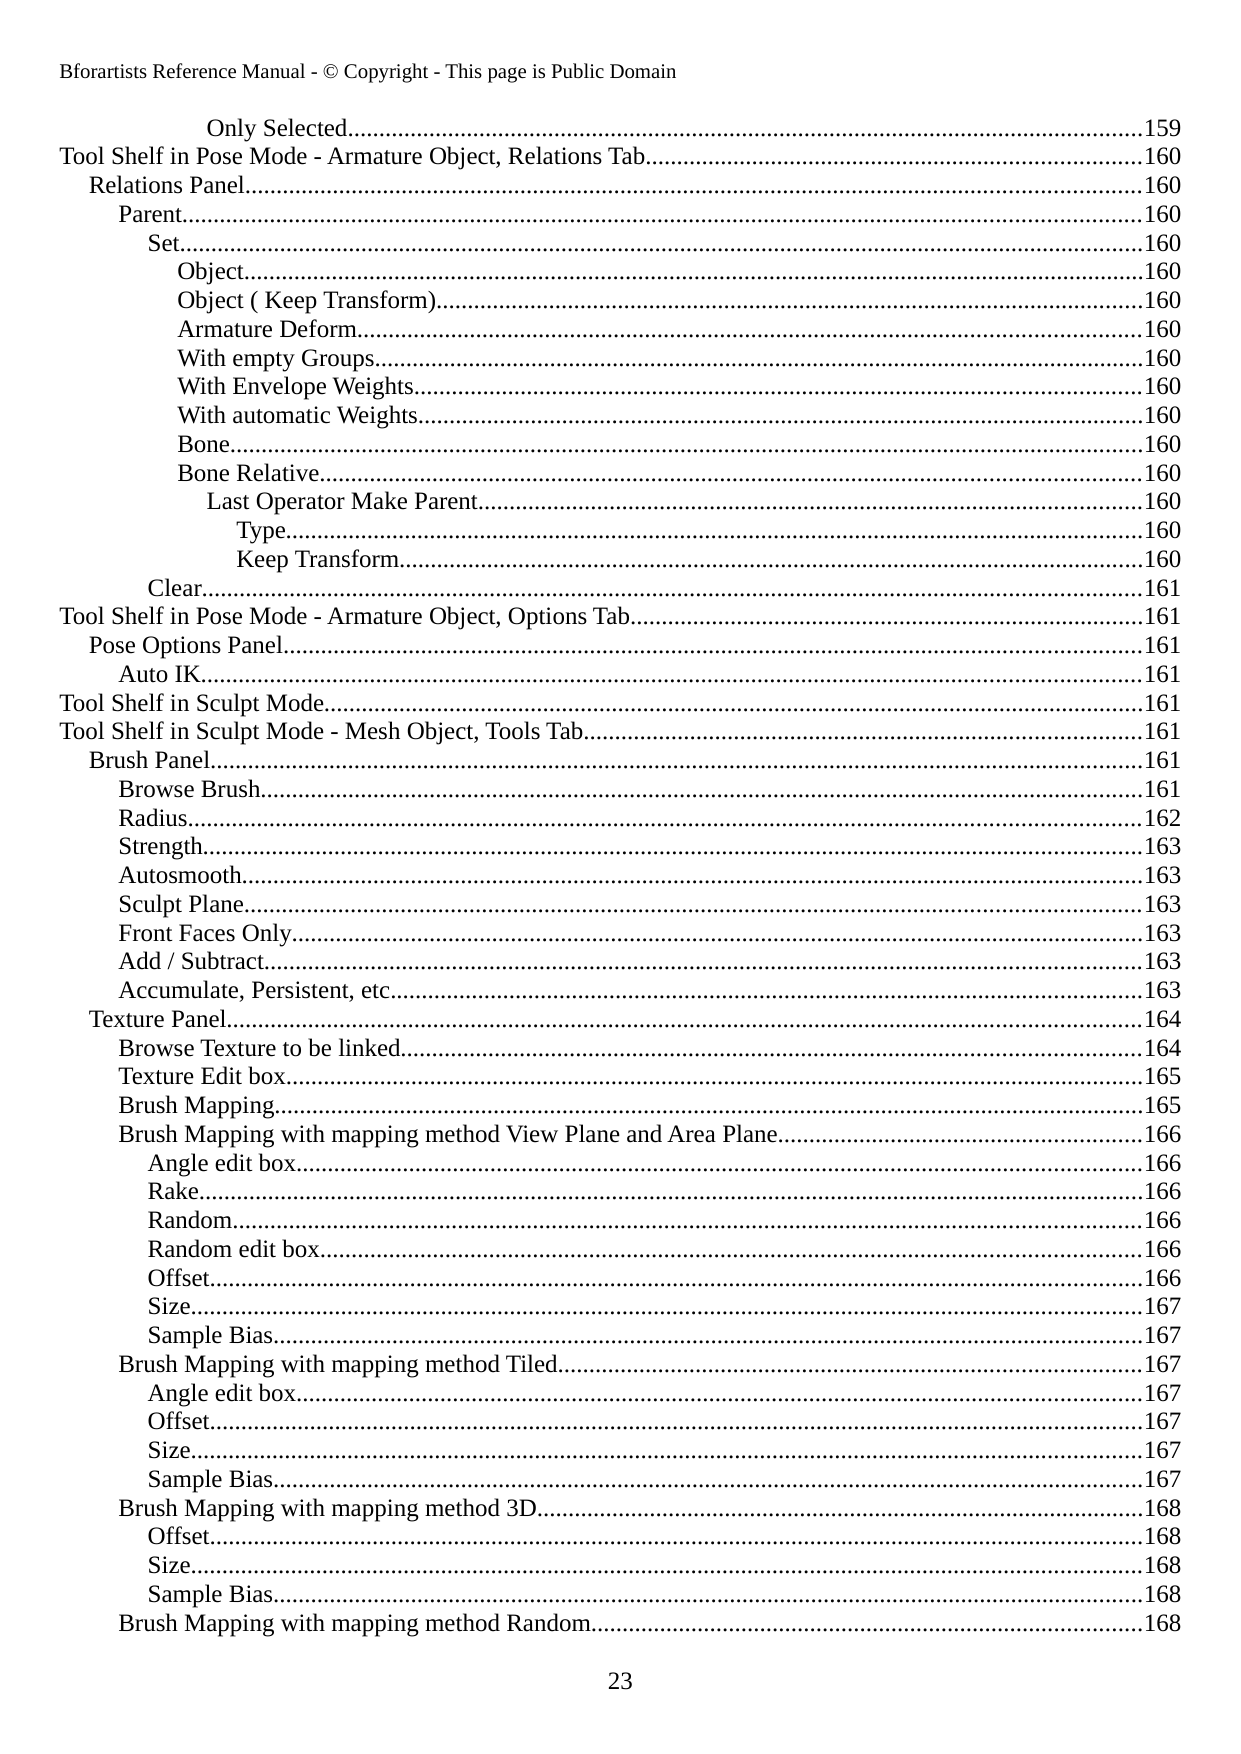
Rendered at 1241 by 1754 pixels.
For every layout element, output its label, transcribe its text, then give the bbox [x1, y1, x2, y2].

text Random 166 [147, 1205, 1181, 1234]
text Size 167 [147, 1435, 1181, 1464]
text Brush Mapping with mapping method Random 168 [118, 1608, 1181, 1636]
text Tool Shelf in Sculpt Mode - Mesh Object, Tools Tab 161 [59, 716, 1181, 745]
text Brush Mapping with mapping method View Plane and Area Plane 166 [118, 1119, 1181, 1148]
text Strength 163 [118, 831, 1181, 860]
text With empty Groups 160 [177, 343, 1181, 371]
text Armature Deform 160 [177, 314, 1181, 343]
text Clear 161 [147, 573, 1181, 601]
text Sample Bias 168 [147, 1579, 1181, 1608]
text Offset 166 [147, 1263, 1181, 1291]
text Rake 166 [147, 1176, 1181, 1205]
text Texture Panel 164 [88, 1004, 1181, 1033]
text Brush Mapping with mapping method 3D 168 [118, 1493, 1181, 1521]
text Bone 160 [177, 429, 1181, 458]
text Tool Shelf in Pose Mode - Armature Object, Relations Tab 160 [59, 141, 1181, 170]
text Object ( Keep Transform) 160 [177, 285, 1181, 314]
text With automatic Weights 160 [177, 400, 1181, 429]
text Angle edit box 166 [147, 1148, 1181, 1176]
text Browse Brush 161 [118, 774, 1181, 803]
text Pose Options Panel 161 [88, 630, 1181, 659]
text Random edit box 166 [147, 1234, 1181, 1263]
text Only Selected 159 [206, 113, 1181, 141]
text Parent 160 [118, 199, 1181, 228]
text Texture Edit box 165 [118, 1061, 1181, 1090]
text Front Faces Only 163 [118, 918, 1181, 946]
text Brush Mapping with mapping method Tiled 167 [118, 1349, 1181, 1378]
text Keep Transform 160 [236, 544, 1181, 573]
text Size 167 [147, 1291, 1181, 1320]
text Tool Shelf in Pose Mode - Armature Object, Options Tab 161 [59, 601, 1181, 630]
text Size 168 [147, 1550, 1181, 1579]
text Set 160 [147, 228, 1181, 256]
text Autosmooth 163 [118, 860, 1181, 889]
text Add / Subtract 163 [118, 946, 1181, 975]
text Bone Relative 160 [177, 458, 1181, 486]
text Brush Mapping 165 [118, 1090, 1181, 1119]
text Last Operator Make Parent 160 [206, 486, 1181, 515]
text Sculpt Plane 163 [118, 889, 1181, 918]
text Relations Panel 160 [88, 170, 1181, 199]
text Object 160 [177, 256, 1181, 285]
text Radius 162 [118, 803, 1181, 831]
text With Envelope Weights 160 [177, 371, 1181, 400]
text Browse Texture to be linked 164 [118, 1033, 1181, 1061]
text Offset 167 [147, 1406, 1181, 1435]
text Type 160 [236, 515, 1181, 544]
text Sample Bias 167 [147, 1320, 1181, 1349]
text Auto IK 161 [118, 659, 1181, 688]
text Tool Shelf in Sculpt Mode 161 [59, 688, 1181, 716]
text Accumulate, Persistent, etc. 163 [118, 975, 1181, 1004]
text Brush Panel 161 [88, 745, 1181, 774]
text Offset 168 [147, 1521, 1181, 1550]
text Angle edit box 167 [147, 1378, 1181, 1406]
text Sample Bias 167 [147, 1464, 1181, 1493]
